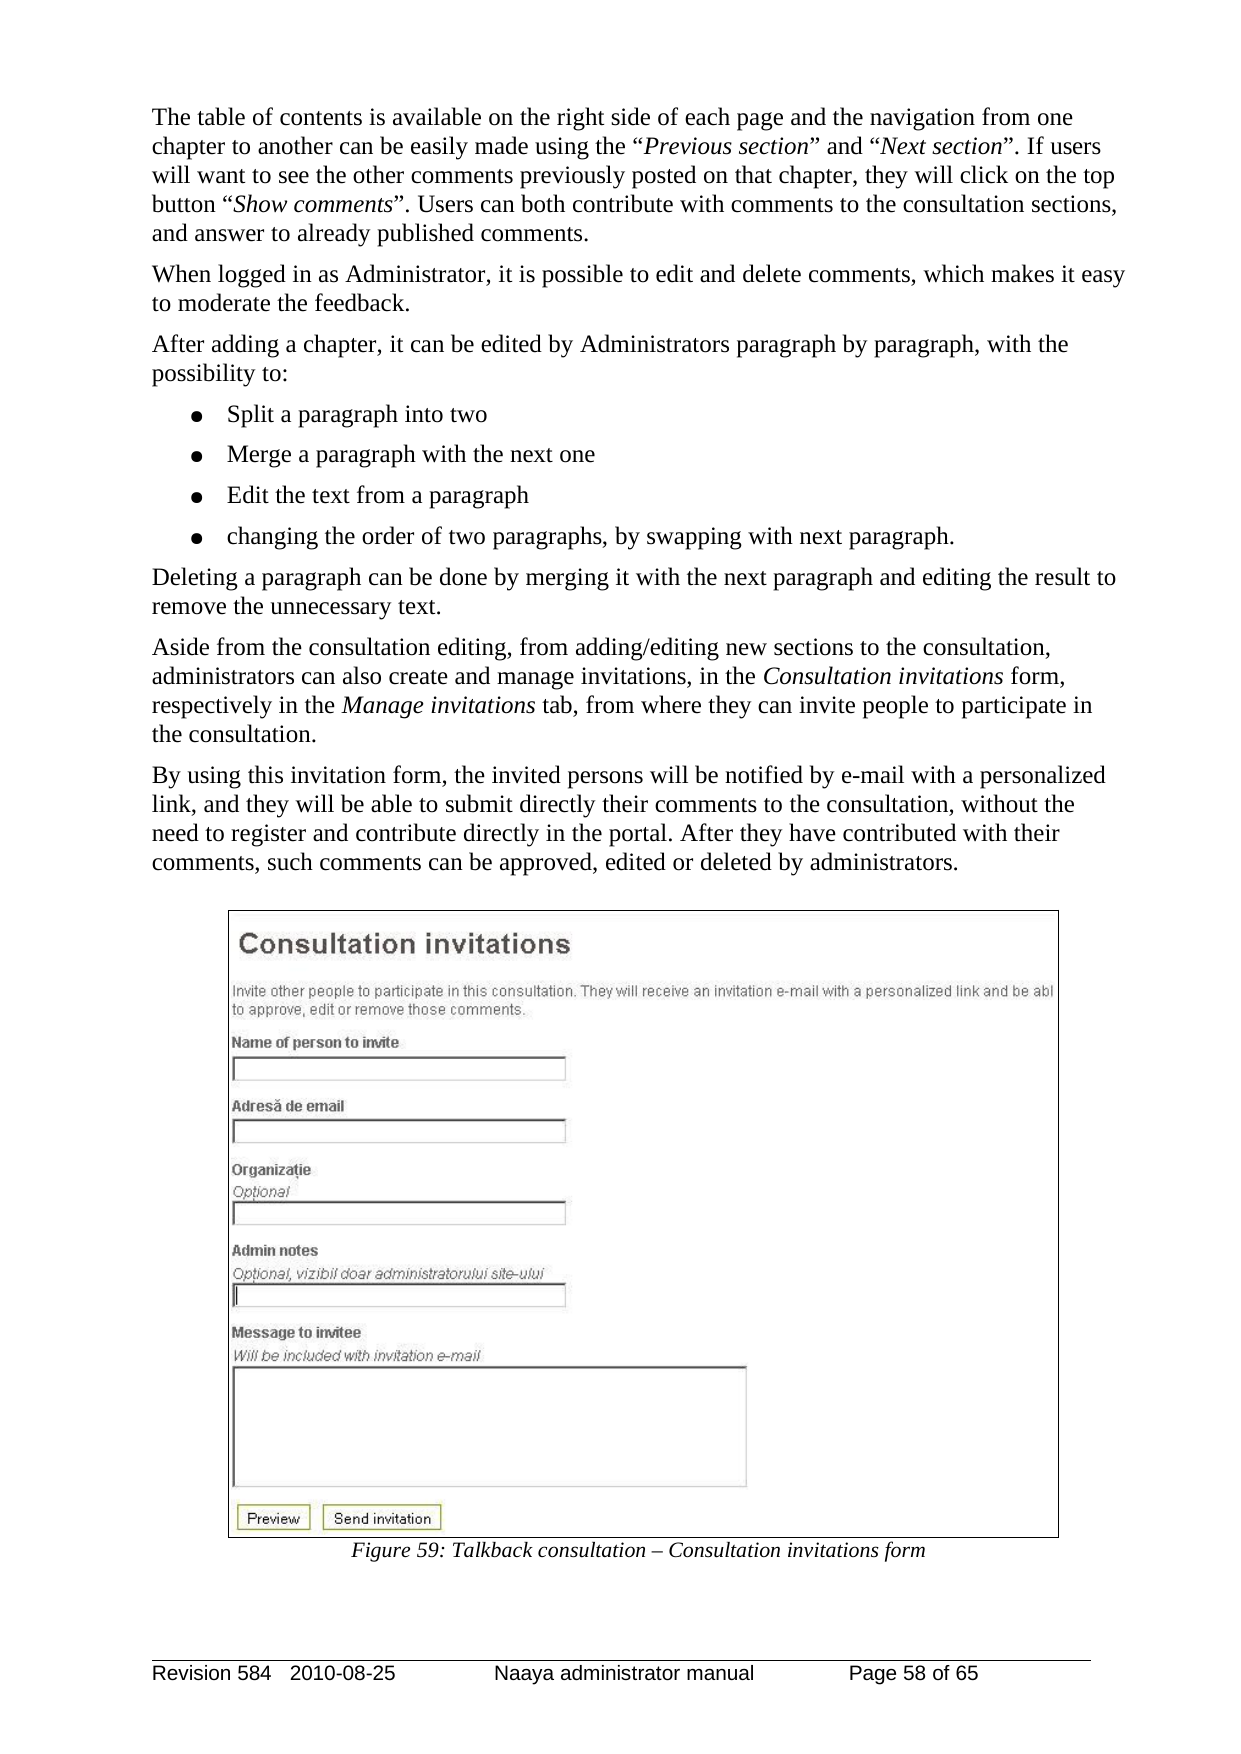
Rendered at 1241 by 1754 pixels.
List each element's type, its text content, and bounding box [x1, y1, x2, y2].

text [213, 888, 1067, 900]
text When logged in as Administrator, it is possible to edit and delete comments, which makes it easy to moderate the feedback. [152, 259, 1128, 317]
text The table of contents is available on the right side of each page and the navigation from one chapter to another can be easily made using the “Previous section” and “Next section”. If users will want to see the other comments previously posted on that chapter, they will click on the top button “Show comments”. Users can both contribute with comments to the consultation sections, and answer to already published comments. [152, 102, 1128, 247]
picture [231, 912, 1055, 1535]
text Deleting a paragraph can be done by merging it with the next paragraph and editing the result to remove the unnecessary text. [152, 562, 1128, 620]
list Edit the text from a paragraph [189, 480, 1128, 509]
text After adding a chapter, it can be edited by Administrators paragraph by paragraph, with the possibility to: [152, 328, 1128, 387]
list Split a paragraph into two [189, 398, 1128, 427]
text Figure 59: Talkback consultation – Consultation invitations form [213, 900, 1067, 1563]
list changing the order of two paragraphs, by swapping with next paragraph. [189, 521, 1128, 550]
text By using this invitation form, the invited persons will be notified by e-mail with a personalized link, and they will be able to submit directly their comments to the consultation, without the need to register and contribute directly in the portal. After they have contributed with their comments, such comments can be approved, edited or deleted by administrators. [152, 760, 1128, 876]
text Aside from the consultation editing, from adding/editing new sections to the consultation, administrators can also create and manage invitations, in the Consultation invitations form, respectively in the Manage invitations tab, from where they can invite people to participate in the consultation. [152, 632, 1128, 748]
list Merge a paragraph with the next one [189, 439, 1128, 468]
